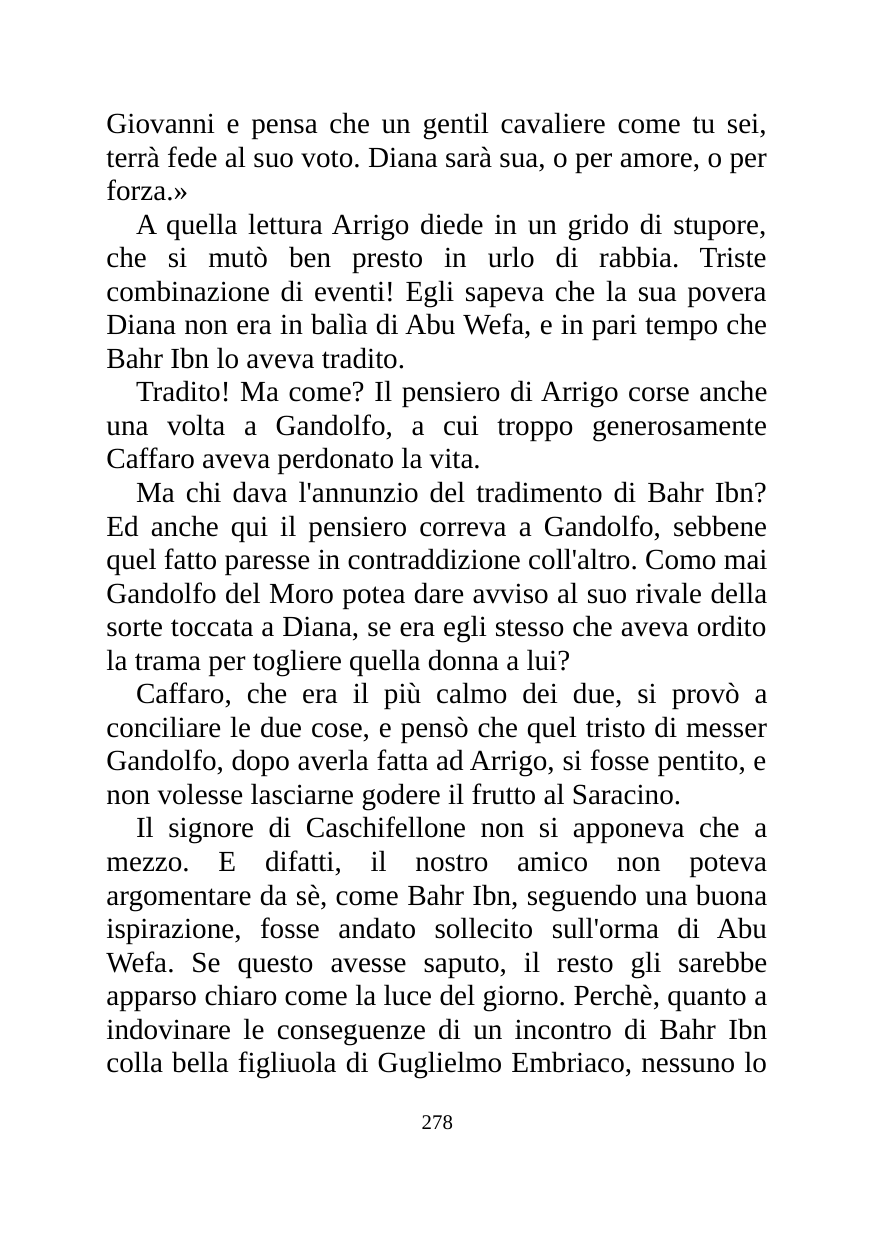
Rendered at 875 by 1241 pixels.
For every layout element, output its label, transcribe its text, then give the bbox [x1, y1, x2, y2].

text Caffaro, che era il più calmo dei due, si provò a conciliare le due cose, e pensò che quel tristo di messer Gandolfo, dopo averla fatta ad Arrigo, si fosse pentito, e non volesse lasciarne godere il frutto al Saracino. [106, 676, 768, 811]
text A quella lettura Arrigo diede in un grido di stupore, che si mutò ben presto in urlo di rabbia. Triste combinazione di eventi! Egli sapeva che la sua povera Diana non era in balìa di Abu Wefa, e in pari tempo che Bahr Ibn lo aveva tradito. [106, 207, 768, 374]
text Il signore di Caschifellone non si apponeva che a mezzo. E difatti, il nostro amico non poteva argomentare da sè, come Bahr Ibn, seguendo una buona ispirazione, fosse andato sollecito sull'orma di Abu Wefa. Se questo avesse saputo, il resto gli sarebbe apparso chiaro come la luce del giorno. Perchè, quanto a indovinare le conseguenze di un incontro di Bahr Ibn colla bella figliuola di Guglielmo Embriaco, nessuno lo [106, 811, 768, 1079]
text Giovanni e pensa che un gentil cavaliere come tu sei, terrà fede al suo voto. Diana sarà sua, o per amore, o per forza.» [106, 106, 768, 207]
text Ma chi dava l'annunzio del tradimento di Bahr Ibn? Ed anche qui il pensiero correva a Gandolfo, sebbene quel fatto paresse in contraddizione coll'altro. Como mai Gandolfo del Moro potea dare avviso al suo rivale della sorte toccata a Diana, se era egli stesso che aveva ordito la trama per togliere quella donna a lui? [106, 475, 768, 676]
text Tradito! Ma come? Il pensiero di Arrigo corse anche una volta a Gandolfo, a cui troppo generosamente Caffaro aveva perdonato la vita. [106, 374, 768, 475]
